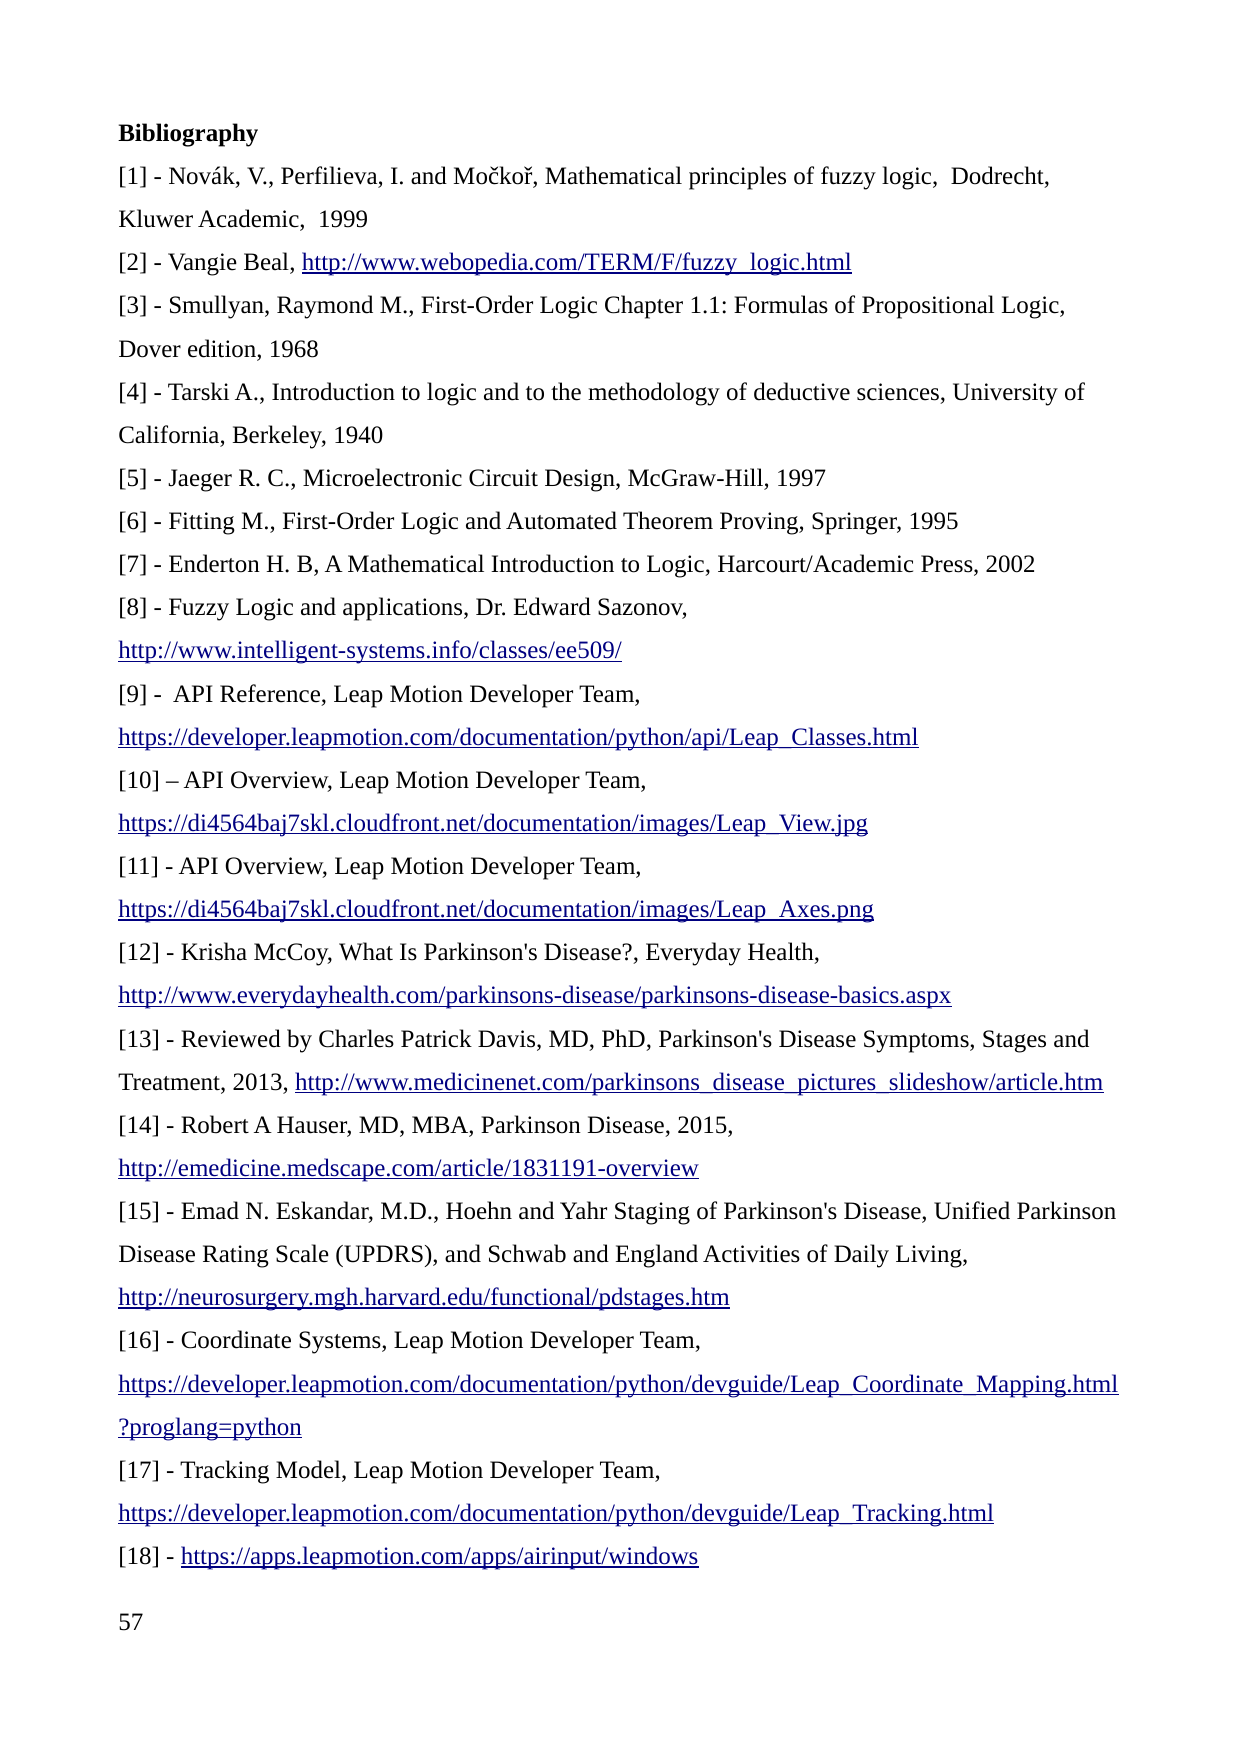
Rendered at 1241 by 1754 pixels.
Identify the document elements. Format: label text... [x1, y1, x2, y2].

text [6] - Fitting M., First-Order Logic and Automated Theorem Proving, Springer, 1995 [118, 506, 1122, 535]
text [2] - Vangie Beal, http://www.webopedia.com/TERM/F/fuzzy_logic.html [118, 247, 1122, 276]
text [18] - https://apps.leapmotion.com/apps/airinput/windows [118, 1541, 1122, 1570]
text [13] - Reviewed by Charles Patrick Davis, MD, PhD, Parkinson's Disease Symptoms, Stages and Treatment, 2013, http://www.medicinenet.com/parkinsons_disease_pictures_slideshow/article.htm [118, 1024, 1122, 1096]
text [15] - Emad N. Eskandar, M.D., Hoehn and Yahr Staging of Parkinson's Disease, Unified Parkinson Disease Rating Scale (UPDRS), and Schwab and England Activities of Daily Living, http://neurosurgery.mgh.harvard.edu/functional/pdstages.htm [118, 1196, 1122, 1311]
text [1] - Novák, V., Perfilieva, I. and Močkoř, Mathematical principles of fuzzy logic, Dodrecht, Kluwer Academic, 1999 [118, 161, 1122, 233]
text Bibliography [118, 118, 1122, 147]
text [17] - Tracking Model, Leap Motion Developer Team, [118, 1455, 1122, 1484]
text [12] - Krisha McCoy, What Is Parkinson's Disease?, Everyday Health, http://www.everydayhealth.com/parkinsons-disease/parkinsons-disease-basics.aspx [118, 937, 1122, 1009]
text [4] - Tarski A., Introduction to logic and to the methodology of deductive sciences, University of California, Berkeley, 1940 [118, 377, 1122, 449]
text [7] - Enderton H. B, A Mathematical Introduction to Logic, Harcourt/Academic Press, 2002 [118, 549, 1122, 578]
text [5] - Jaeger R. C., Microelectronic Circuit Design, McGraw-Hill, 1997 [118, 463, 1122, 492]
text [8] - Fuzzy Logic and applications, Dr. Edward Sazonov, http://www.intelligent-systems.info/classes/ee509/ [118, 592, 1122, 664]
text [16] - Coordinate Systems, Leap Motion Developer Team, https://developer.leapmotion.com/documentation/python/devguide/Leap_Coordinate_Mapping.html?proglang=python [118, 1326, 1122, 1441]
text https://developer.leapmotion.com/documentation/python/devguide/Leap_Tracking.html [118, 1498, 1122, 1527]
text [3] - Smullyan, Raymond M., First-Order Logic Chapter 1.1: Formulas of Propositional Logic, Dover edition, 1968 [118, 291, 1122, 362]
text [10] – API Overview, Leap Motion Developer Team, https://di4564baj7skl.cloudfront.net/documentation/images/Leap_View.jpg [118, 765, 1122, 837]
text [14] - Robert A Hauser, MD, MBA, Parkinson Disease, 2015, http://emedicine.medscape.com/article/1831191-overview [118, 1110, 1122, 1182]
text [9] - API Reference, Leap Motion Developer Team, https://developer.leapmotion.com/documentation/python/api/Leap_Classes.html [118, 679, 1122, 751]
text [11] - API Overview, Leap Motion Developer Team, https://di4564baj7skl.cloudfront.net/documentation/images/Leap_Axes.png [118, 851, 1122, 923]
